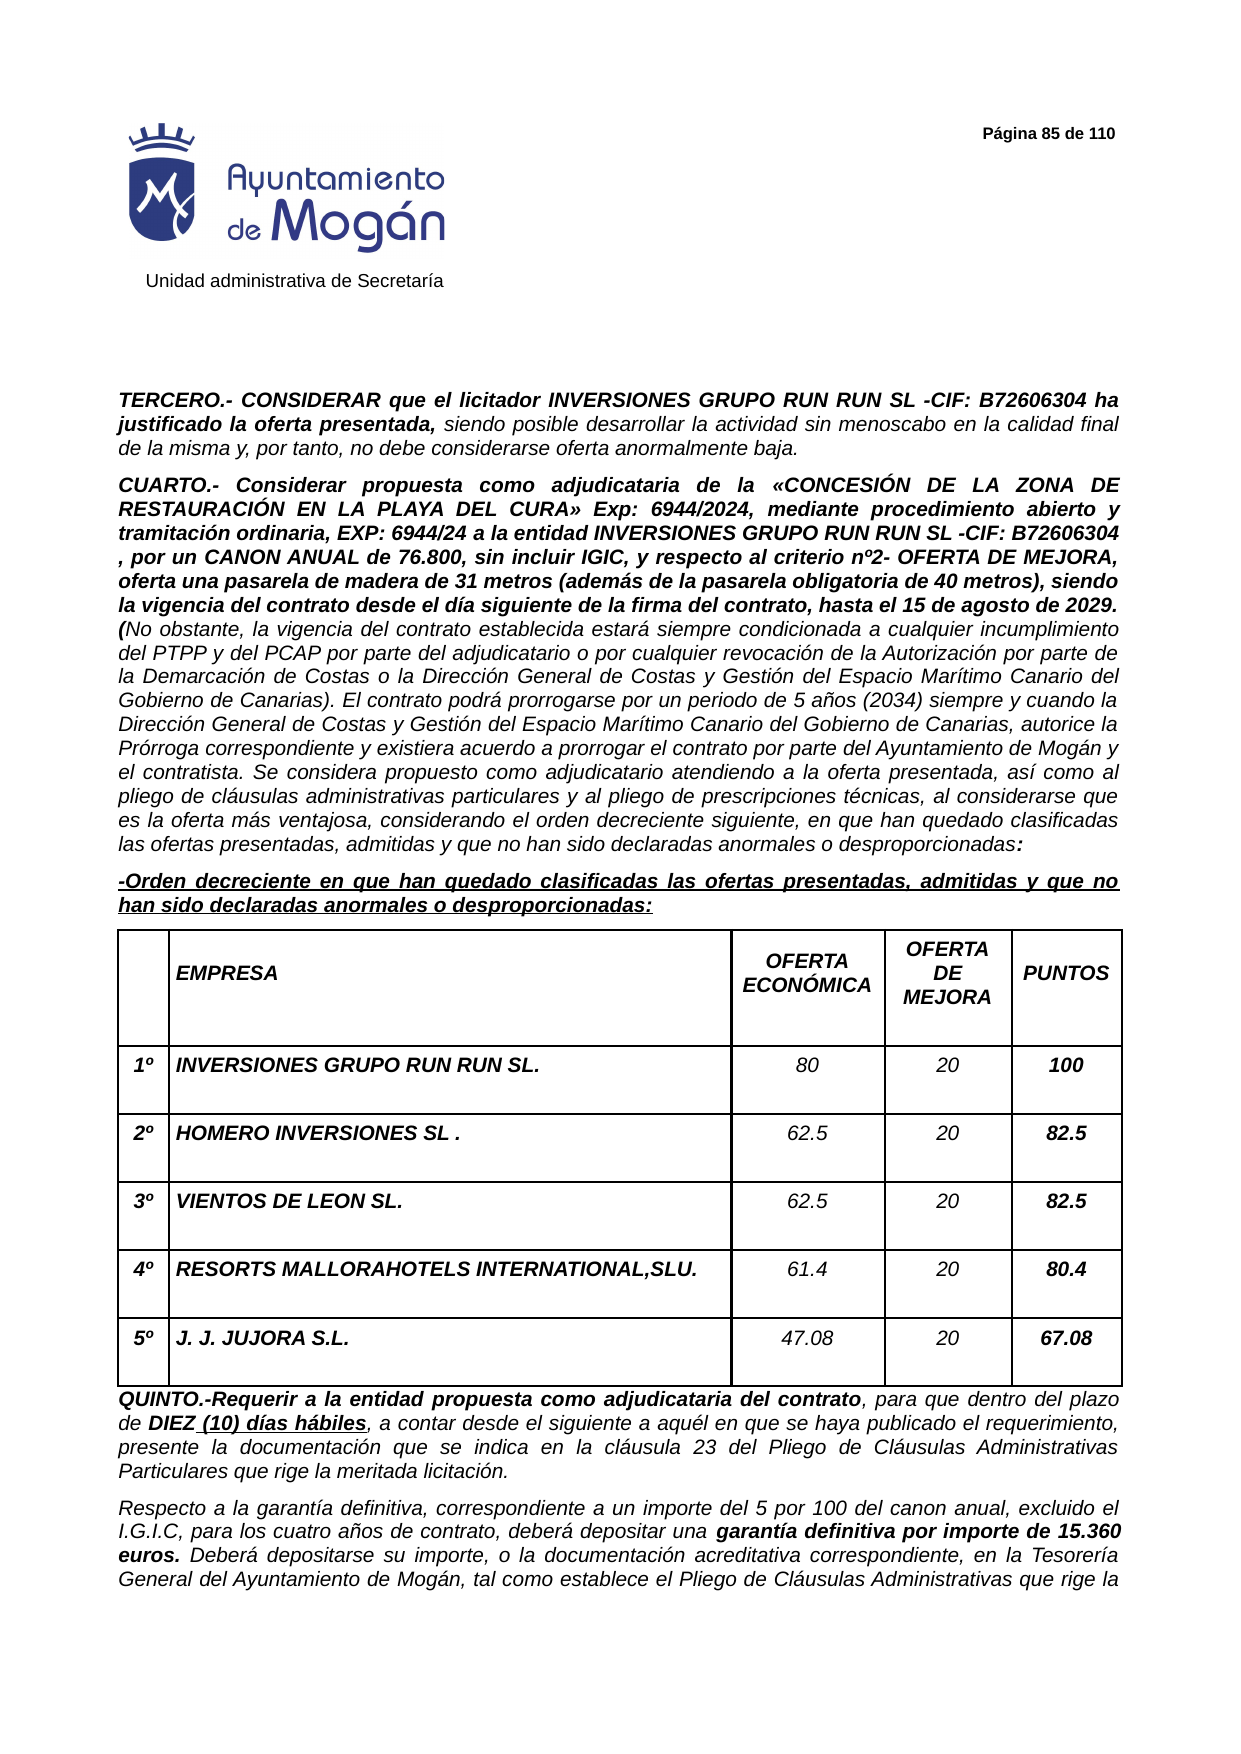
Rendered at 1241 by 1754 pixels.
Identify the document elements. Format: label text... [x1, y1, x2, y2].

table_cell 61,4 [733, 1251, 884, 1317]
table_cell 1º [119, 1047, 168, 1113]
table_cell HOMERO INVERSIONES SL . [170, 1115, 730, 1181]
table_header OFERTA ECONÓMICA [733, 931, 884, 1045]
table_cell 4º [119, 1251, 168, 1317]
table_cell 62,5 [733, 1115, 884, 1181]
table_cell 80,4 [1013, 1251, 1121, 1317]
table_cell 67,08 [1013, 1319, 1121, 1385]
text QUINTO.-Requerir a la entidad propuesta como adjudicataria del contrato, para que dentro del plazo de DIEZ (10) días hábiles, a contar desde el siguiente a aquél en que se haya publicado el requerimiento, presente la documentación que se indica en la cláusula 23 del Pliego de Cláusulas Administrativas Particulares que rige la meritada licitación. [118, 1387, 1122, 1483]
table_cell 20 [886, 1115, 1011, 1181]
table_header [119, 931, 168, 1045]
table_header EMPRESA [170, 931, 730, 1045]
table_cell 20 [886, 1251, 1011, 1317]
text CUARTO.- Considerar propuesta como adjudicataria de la «CONCESIÓN DE LA ZONA DE RESTAURACIÓN EN LA PLAYA DEL CURA» Exp: 6944/2024, mediante procedimiento abierto y tramitación ordinaria, EXP: 6944/24 a la entidad INVERSIONES GRUPO RUN RUN SL -CIF: B72606304 , por un CANON ANUAL de 76.800, sin incluir IGIC, y respecto al criterio nº2- OFERTA DE MEJORA, oferta una pasarela de madera de 31 metros (además de la pasarela obligatoria de 40 metros), siendo la vigencia del contrato desde el día siguiente de la firma del contrato, hasta el 15 de agosto de 2029. (No obstante, la vigencia del contrato establecida estará siempre condicionada a cualquier incumplimiento del PTPP y del PCAP por parte del adjudicatario o por cualquier revocación de la Autorización por parte de la Demarcación de Costas o la Dirección General de Costas y Gestión del Espacio Marítimo Canario del Gobierno de Canarias). El contrato podrá prorrogarse por un periodo de 5 años (2034) siempre y cuando la Dirección General de Costas y Gestión del Espacio Marítimo Canario del Gobierno de Canarias, autorice la Prórroga correspondiente y existiera acuerdo a prorrogar el contrato por parte del Ayuntamiento de Mogán y el contratista. Se considera propuesto como adjudicatario atendiendo a la oferta presentada, así como al pliego de cláusulas administrativas particulares y al pliego de prescripciones técnicas, al considerarse que es la oferta más ventajosa, considerando el orden decreciente siguiente, en que han quedado clasificadas las ofertas presentadas, admitidas y que no han sido declaradas anormales o desproporcionadas: [118, 473, 1122, 856]
table_cell 20 [886, 1319, 1011, 1385]
table_cell 3º [119, 1183, 168, 1249]
table_header PUNTOS [1013, 931, 1121, 1045]
table_cell 80 [733, 1047, 884, 1113]
table_cell 100 [1013, 1047, 1121, 1113]
table_cell 47,08 [733, 1319, 884, 1385]
table_header OFERTA DE MEJORA [886, 931, 1011, 1045]
table_cell 82,5 [1013, 1183, 1121, 1249]
table_cell VIENTOS DE LEON SL. [170, 1183, 730, 1249]
picture [128, 123, 445, 259]
table_cell 82,5 [1013, 1115, 1121, 1181]
table_cell J. J. JUJORA S.L. [170, 1319, 730, 1385]
text TERCERO.- CONSIDERAR que el licitador INVERSIONES GRUPO RUN RUN SL -CIF: B72606304 ha justificado la oferta presentada, siendo posible desarrollar la actividad sin menoscabo en la calidad final de la misma y, por tanto, no debe considerarse oferta anormalmente baja. [118, 388, 1122, 460]
table_cell 62,5 [733, 1183, 884, 1249]
table_cell 20 [886, 1047, 1011, 1113]
table_cell INVERSIONES GRUPO RUN RUN SL. [170, 1047, 730, 1113]
table_cell 20 [886, 1183, 1011, 1249]
table_cell 2º [119, 1115, 168, 1181]
text -Orden decreciente en que han quedado clasificadas las ofertas presentadas, admitidas y que no han sido declaradas anormales o desproporcionadas: [118, 868, 1122, 916]
table_cell RESORTS MALLORAHOTELS INTERNATIONAL,SLU. [170, 1251, 730, 1317]
table_cell 5º [119, 1319, 168, 1385]
text Respecto a la garantía definitiva, correspondiente a un importe del 5 por 100 del canon anual, excluido el I.G.I.C, para los cuatro años de contrato, deberá depositar una garantía definitiva por importe de 15.360 euros. Deberá depositarse su importe, o la documentación acreditativa correspondiente, en la Tesorería General del Ayuntamiento de Mogán, tal como establece el Pliego de Cláusulas Administrativas que rige la [118, 1495, 1122, 1591]
